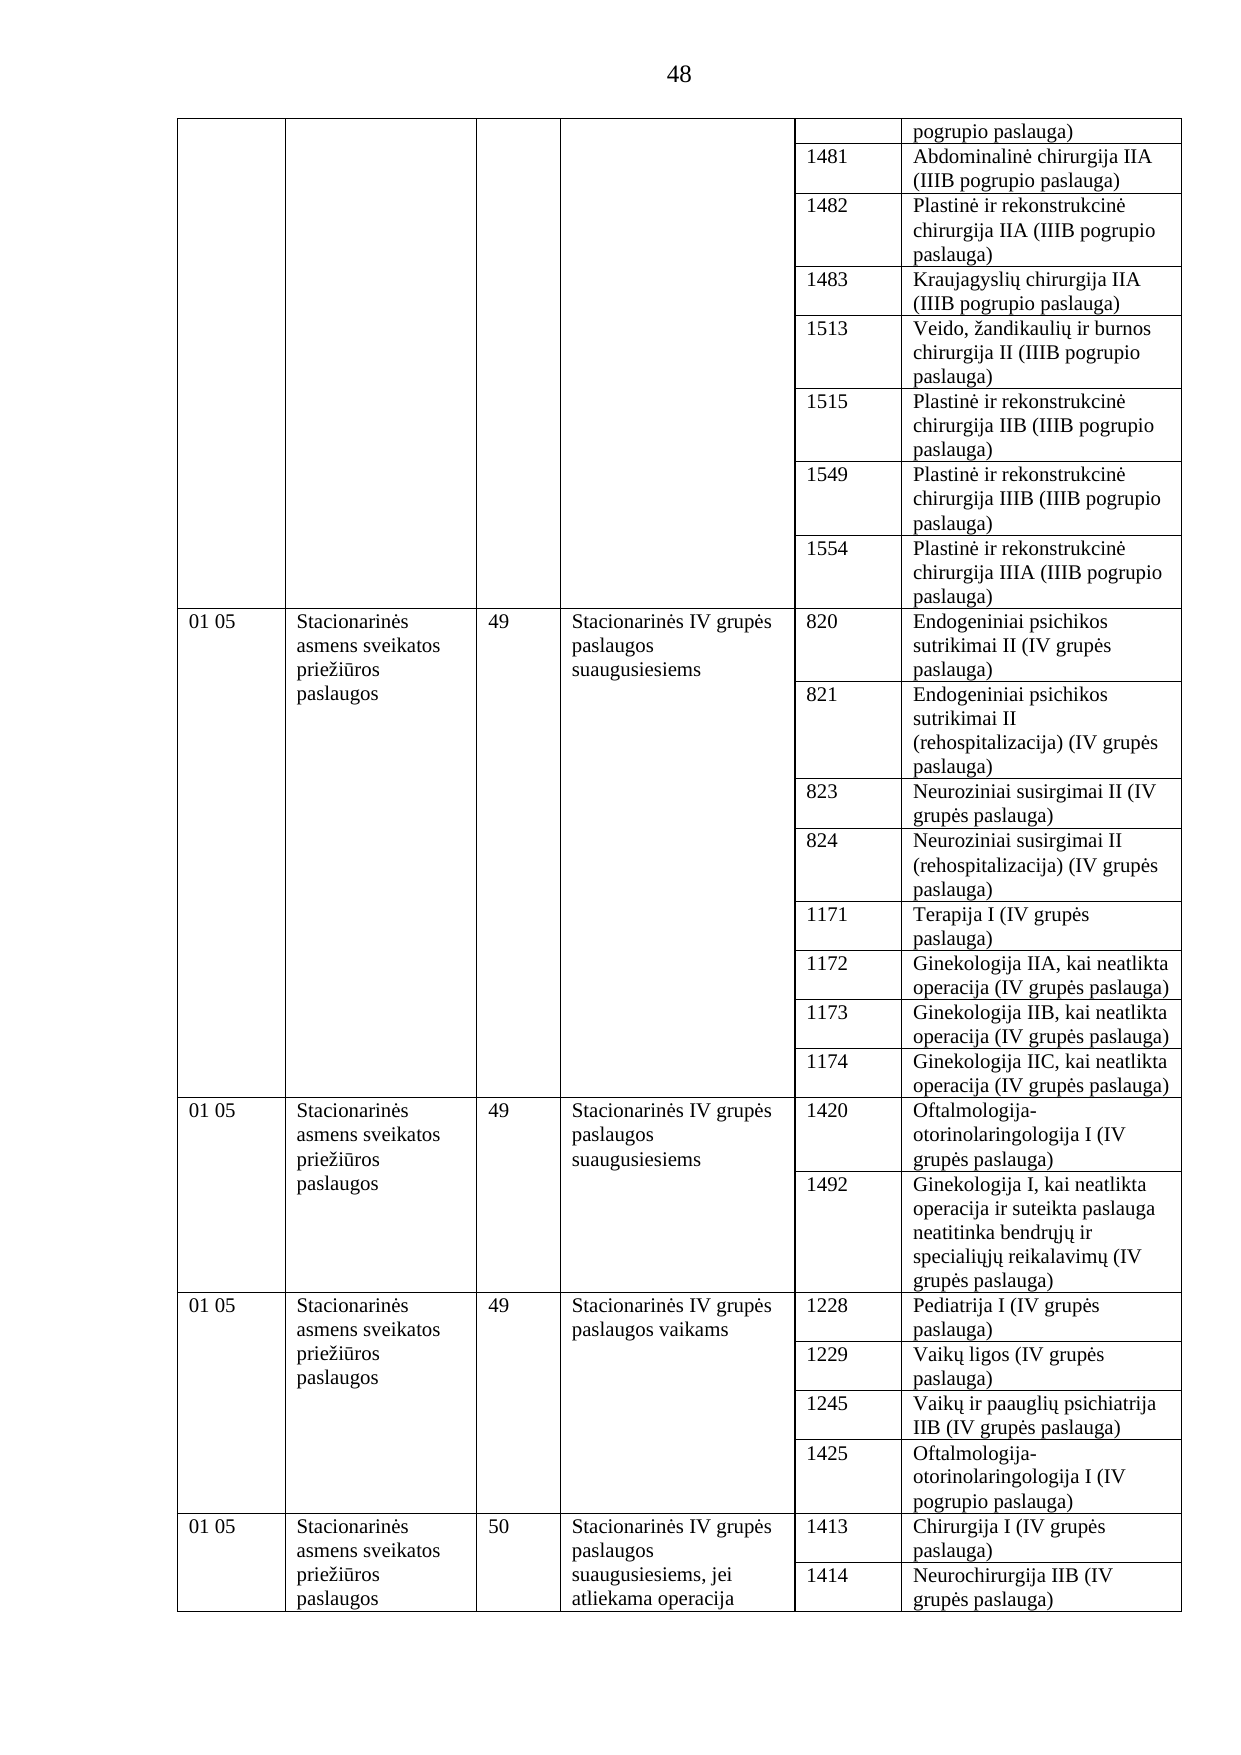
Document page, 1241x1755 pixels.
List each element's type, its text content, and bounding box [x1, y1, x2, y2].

table_cell 01 05 [178, 1514, 285, 1611]
table_cell Stacionarinės asmens sveikatos priežiūros paslaugos [286, 1098, 476, 1292]
table_cell 1554 [796, 536, 901, 608]
table_cell Neurochirurgija IIB (IV grupės paslauga) [902, 1563, 1181, 1611]
table_cell Terapija I (IV grupės paslauga) [902, 902, 1181, 950]
table_cell 01 05 [178, 1293, 285, 1513]
table_cell 1420 [796, 1098, 901, 1171]
table_cell 49 [477, 1293, 560, 1513]
table_cell Ginekologija IIB, kai neatlikta operacija (IV grupės paslauga) [902, 1000, 1181, 1048]
table_cell 821 [796, 682, 901, 778]
table_cell 1414 [796, 1563, 901, 1611]
table_cell Vaikų ligos (IV grupės paslauga) [902, 1342, 1181, 1390]
table_cell 1492 [796, 1172, 901, 1292]
table_cell 820 [796, 609, 901, 681]
table_cell 1549 [796, 462, 901, 534]
table_cell pogrupio paslauga) [902, 119, 1181, 143]
table_cell Pediatrija I (IV grupės paslauga) [902, 1293, 1181, 1341]
table_cell Stacionarinės asmens sveikatos priežiūros paslaugos [286, 1514, 476, 1611]
table_cell 1229 [796, 1342, 901, 1390]
table_cell Ginekologija I, kai neatlikta operacija ir suteikta paslauga neatitinka bendrųjų ir specialiųjų reikalavimų (IV grupės paslauga) [902, 1172, 1181, 1292]
table_cell Stacionarinės IV grupės paslaugos suaugusiesiems, jei atliekama operacija [561, 1514, 794, 1611]
table_cell 1482 [796, 194, 901, 266]
table_cell Stacionarinės IV grupės paslaugos suaugusiesiems [561, 609, 794, 1097]
table_cell [561, 119, 794, 608]
table_cell 1515 [796, 389, 901, 461]
table_cell 1425 [796, 1440, 901, 1513]
table_cell 49 [477, 1098, 560, 1292]
table_cell 1173 [796, 1000, 901, 1048]
table_cell Ginekologija IIA, kai neatlikta operacija (IV grupės paslauga) [902, 951, 1181, 999]
table_cell Vaikų ir paauglių psichiatrija IIB (IV grupės paslauga) [902, 1391, 1181, 1439]
table_cell Plastinė ir rekonstrukcinė chirurgija IIB (IIIB pogrupio paslauga) [902, 389, 1181, 461]
table_cell Neuroziniai susirgimai II (IV grupės paslauga) [902, 779, 1181, 827]
table_cell Endogeniniai psichikos sutrikimai II (IV grupės paslauga) [902, 609, 1181, 681]
table_cell Veido, žandikaulių ir burnos chirurgija II (IIIB pogrupio paslauga) [902, 316, 1181, 388]
table_cell Ginekologija IIC, kai neatlikta operacija (IV grupės paslauga) [902, 1049, 1181, 1097]
table_cell Oftalmologija-otorinolaringologija I (IV grupės paslauga) [902, 1098, 1181, 1171]
table_cell Oftalmologija-otorinolaringologija I (IV pogrupio paslauga) [902, 1440, 1181, 1513]
table_cell Endogeniniai psichikos sutrikimai II (rehospitalizacija) (IV grupės paslauga) [902, 682, 1181, 778]
table_cell Abdominalinė chirurgija IIA (IIIB pogrupio paslauga) [902, 144, 1181, 192]
table_cell 50 [477, 1514, 560, 1611]
table_cell 1483 [796, 267, 901, 315]
table_cell 1413 [796, 1514, 901, 1562]
table_cell 1228 [796, 1293, 901, 1341]
table_cell 823 [796, 779, 901, 827]
table_cell Stacionarinės asmens sveikatos priežiūros paslaugos [286, 1293, 476, 1513]
table_cell 1245 [796, 1391, 901, 1439]
table_cell 01 05 [178, 1098, 285, 1292]
table_cell [477, 119, 560, 608]
table_cell Stacionarinės asmens sveikatos priežiūros paslaugos [286, 609, 476, 1097]
table_cell Stacionarinės IV grupės paslaugos vaikams [561, 1293, 794, 1513]
table_cell [286, 119, 476, 608]
table_cell 1171 [796, 902, 901, 950]
table_cell Plastinė ir rekonstrukcinė chirurgija IIA (IIIB pogrupio paslauga) [902, 194, 1181, 266]
table_cell Neuroziniai susirgimai II (rehospitalizacija) (IV grupės paslauga) [902, 829, 1181, 901]
table_cell Plastinė ir rekonstrukcinė chirurgija IIIB (IIIB pogrupio paslauga) [902, 462, 1181, 534]
table_cell 1513 [796, 316, 901, 388]
table_cell 824 [796, 829, 901, 901]
table_cell 1174 [796, 1049, 901, 1097]
table_cell 49 [477, 609, 560, 1097]
table_cell 1172 [796, 951, 901, 999]
table_cell 01 05 [178, 609, 285, 1097]
table_cell Stacionarinės IV grupės paslaugos suaugusiesiems [561, 1098, 794, 1292]
table_cell Chirurgija I (IV grupės paslauga) [902, 1514, 1181, 1562]
table_cell Kraujagyslių chirurgija IIA (IIIB pogrupio paslauga) [902, 267, 1181, 315]
table_cell 1481 [796, 144, 901, 192]
table_cell [796, 119, 901, 143]
table_cell Plastinė ir rekonstrukcinė chirurgija IIIA (IIIB pogrupio paslauga) [902, 536, 1181, 608]
table_cell [178, 119, 285, 608]
